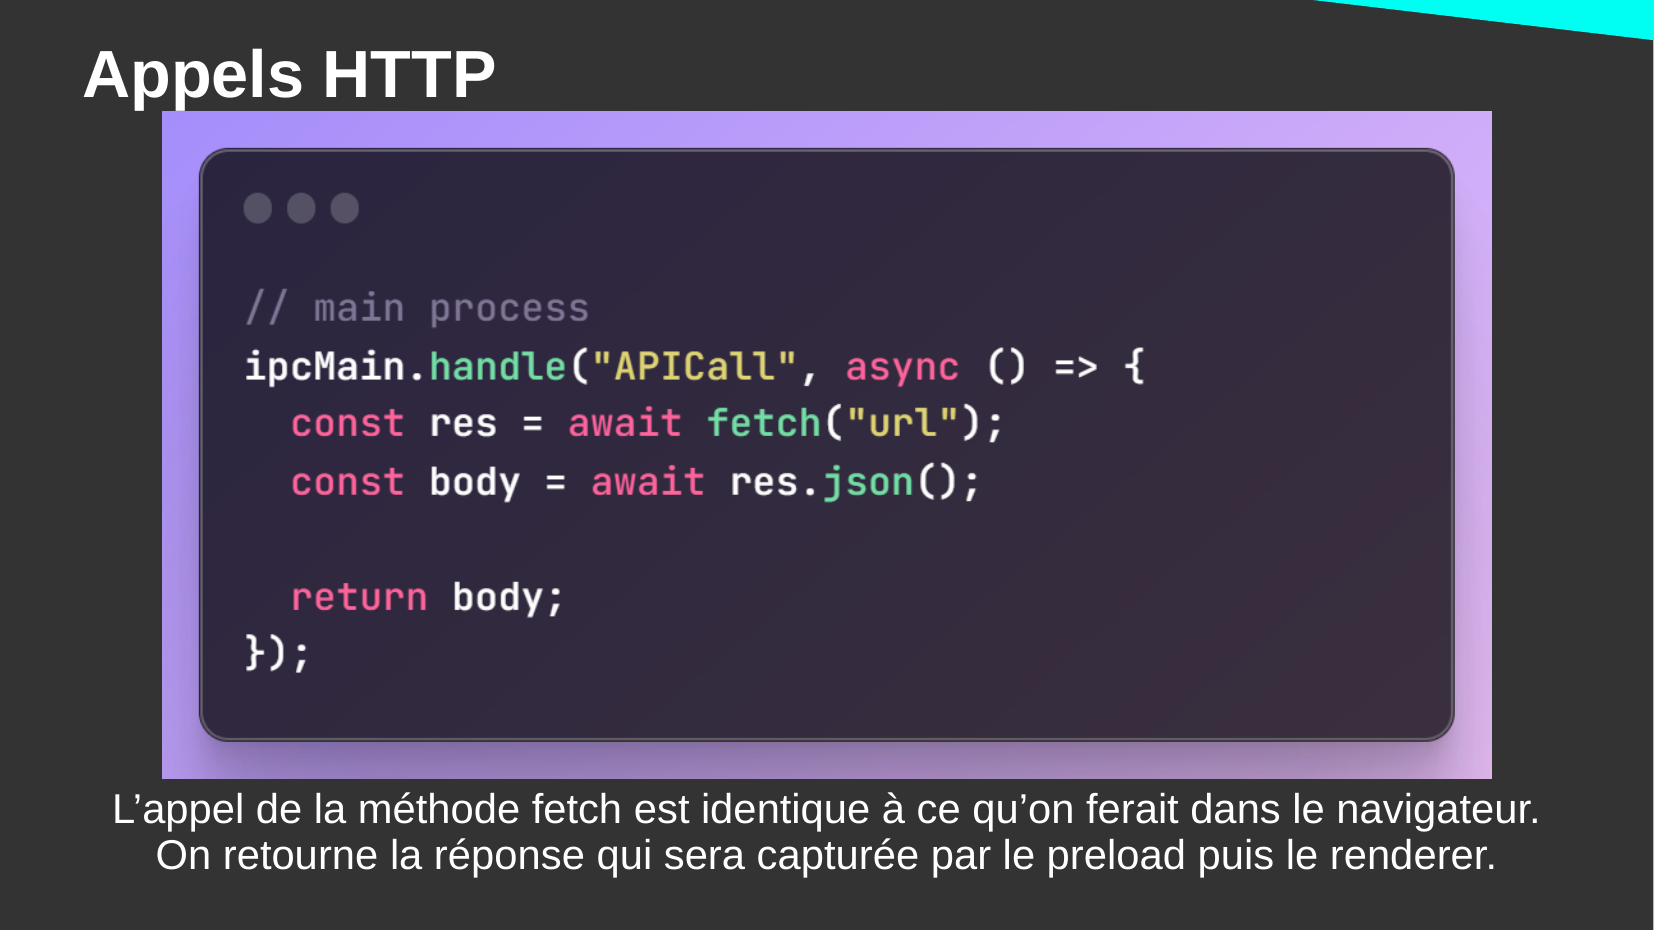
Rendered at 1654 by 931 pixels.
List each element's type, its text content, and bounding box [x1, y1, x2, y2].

picture [162, 111, 1492, 779]
title Appels HTTP [82, 37, 1571, 112]
text_box [1312, 0, 1654, 41]
list L’appel de la méthode fetch est identique à ce qu’on ferait dans le navigateur. On retourne la réponse qui sera capturée par le preload puis le renderer. [88, 785, 1565, 904]
